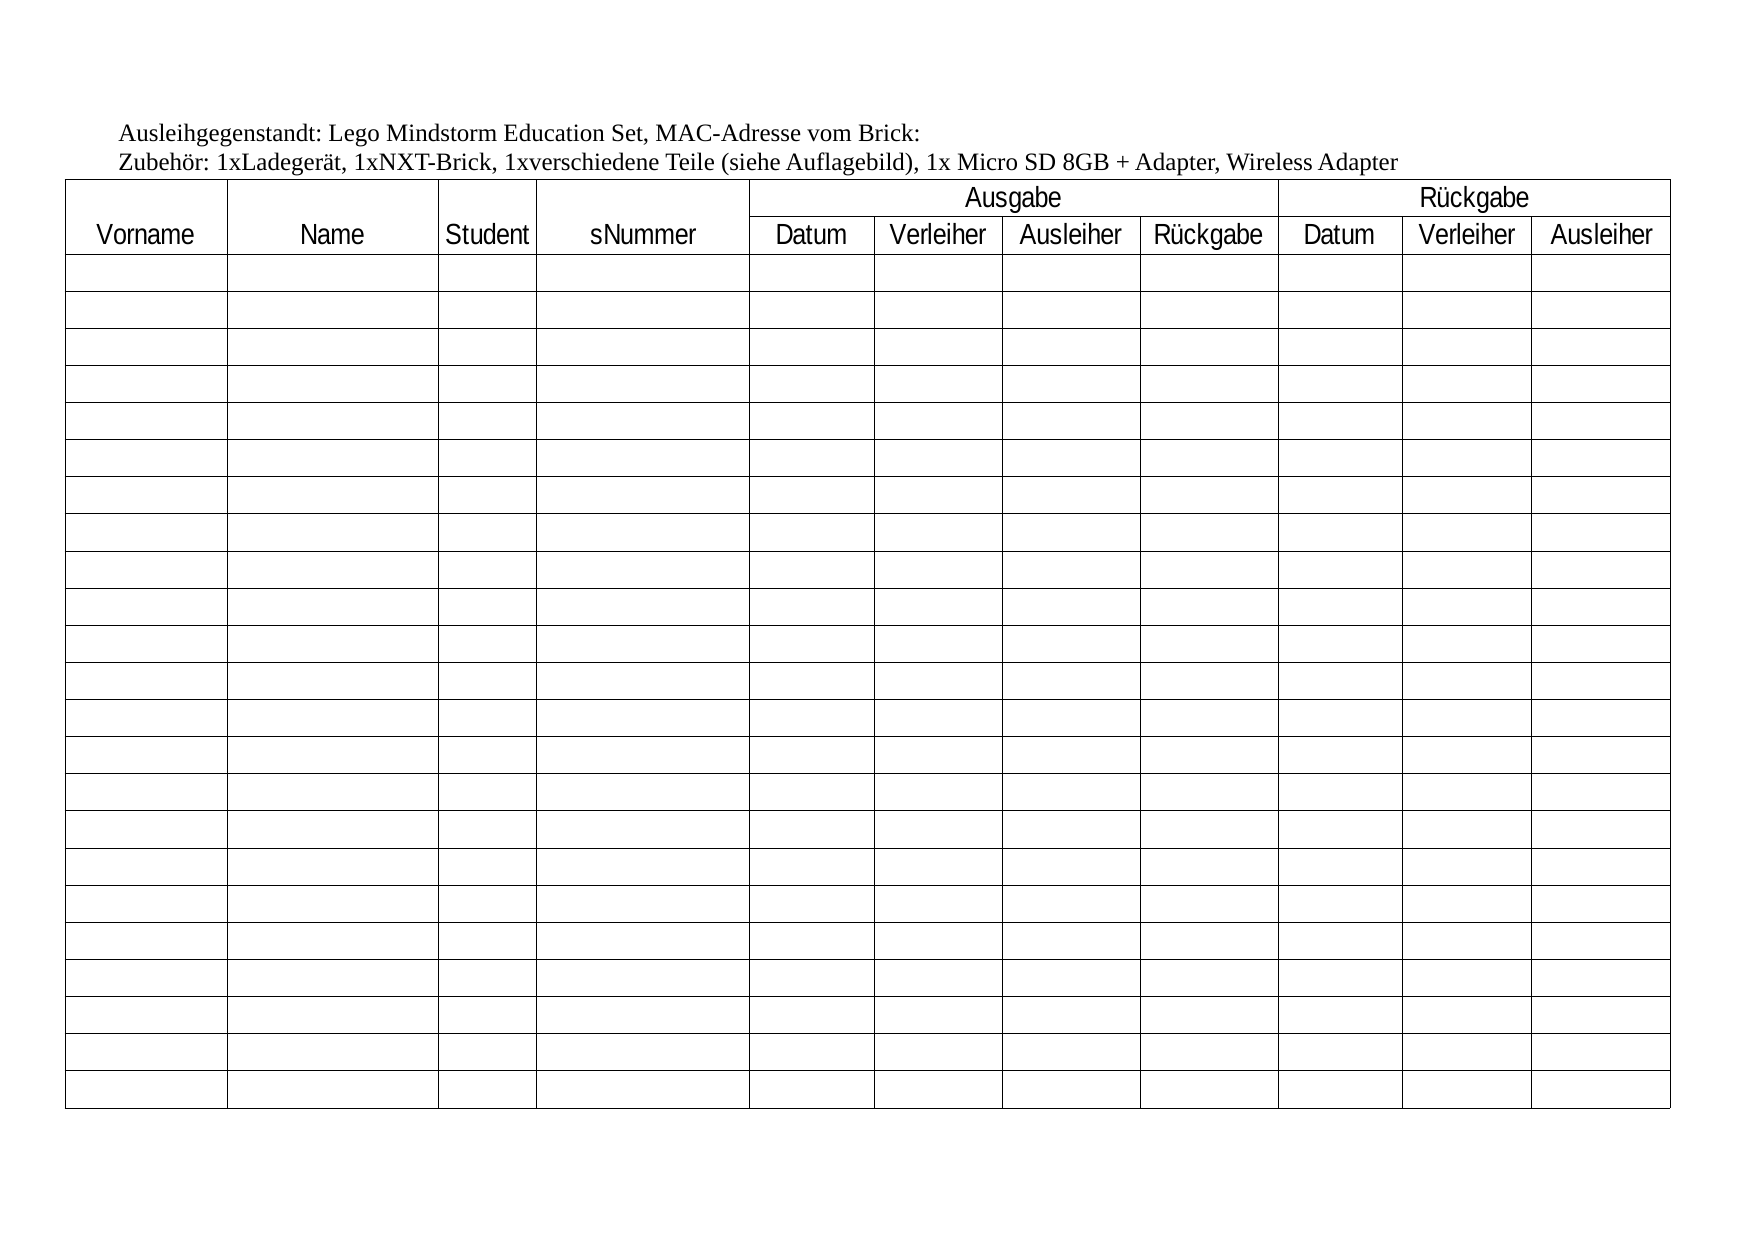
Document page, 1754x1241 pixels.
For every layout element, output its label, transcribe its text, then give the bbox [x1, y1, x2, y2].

text Zubehör: 1xLadegerät, 1xNXT-Brick, 1xverschiedene Teile (siehe Auflagebild), 1x Micro SD 8GB + Adapter, Wireless Adapter [118, 147, 1636, 176]
text Ausleihgegenstandt: Lego Mindstorm Education Set, MAC-Adresse vom Brick: [118, 118, 1636, 147]
